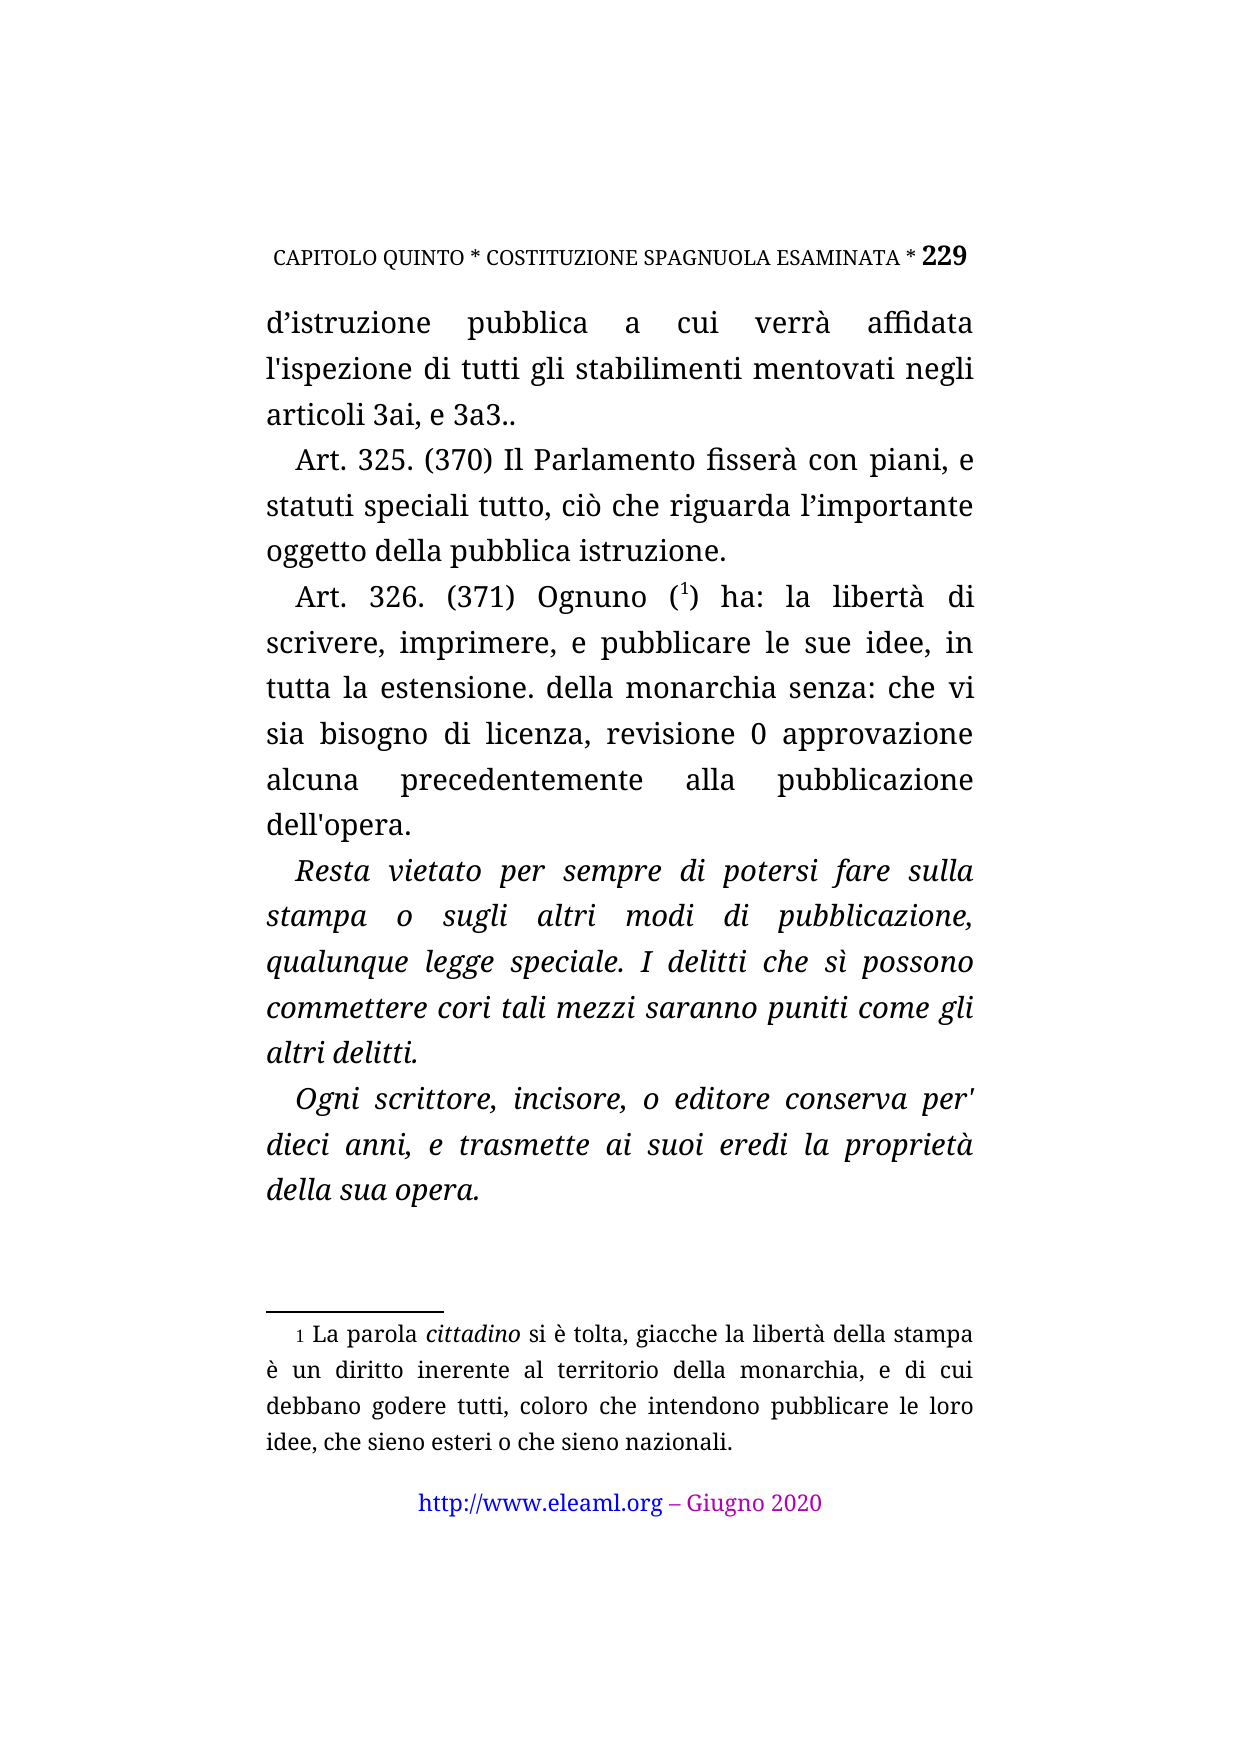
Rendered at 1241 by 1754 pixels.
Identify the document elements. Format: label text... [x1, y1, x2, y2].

text Art. 326. (371) Ognuno () ha: la libertà di scrivere, imprimere, e pubblicare le sue idee, in tutta la estensione. della monarchia senza: che vi sia bisogno di licenza, revisione 0 approvazione alcuna precedentemente alla pubblicazione dell'opera. [266, 576, 974, 844]
text d’istruzione pubblica a cui verrà affidata l'ispezione di tutti gli stabilimenti mentovati negli articoli 3ai, e 3a3.. [266, 303, 974, 433]
text Art. 325. (370) Il Parlamento fisserà con piani, e statuti speciali tutto, ciò che riguarda l’importante oggetto della pubblica istruzione. [266, 439, 974, 570]
text Ogni scrittore, incisore, o editore conserva per' dieci anni, e trasmette ai suoi eredi la proprietà della sua opera. [266, 1078, 974, 1209]
text La parola cittadino si è tolta, giacche la libertà della stampa è un diritto inerente al territorio della monarchia, e di cui debbano godere tutti, coloro che intendono pubblicare le loro idee, che sieno esteri o che sieno nazionali. [266, 1318, 974, 1457]
text Resta vietato per sempre di potersi fare sulla stampa o sugli altri modi di pubblicazione, qualunque legge speciale. I delitti che sì possono commettere cori tali mezzi saranno puniti come gli altri delitti. [266, 850, 974, 1072]
